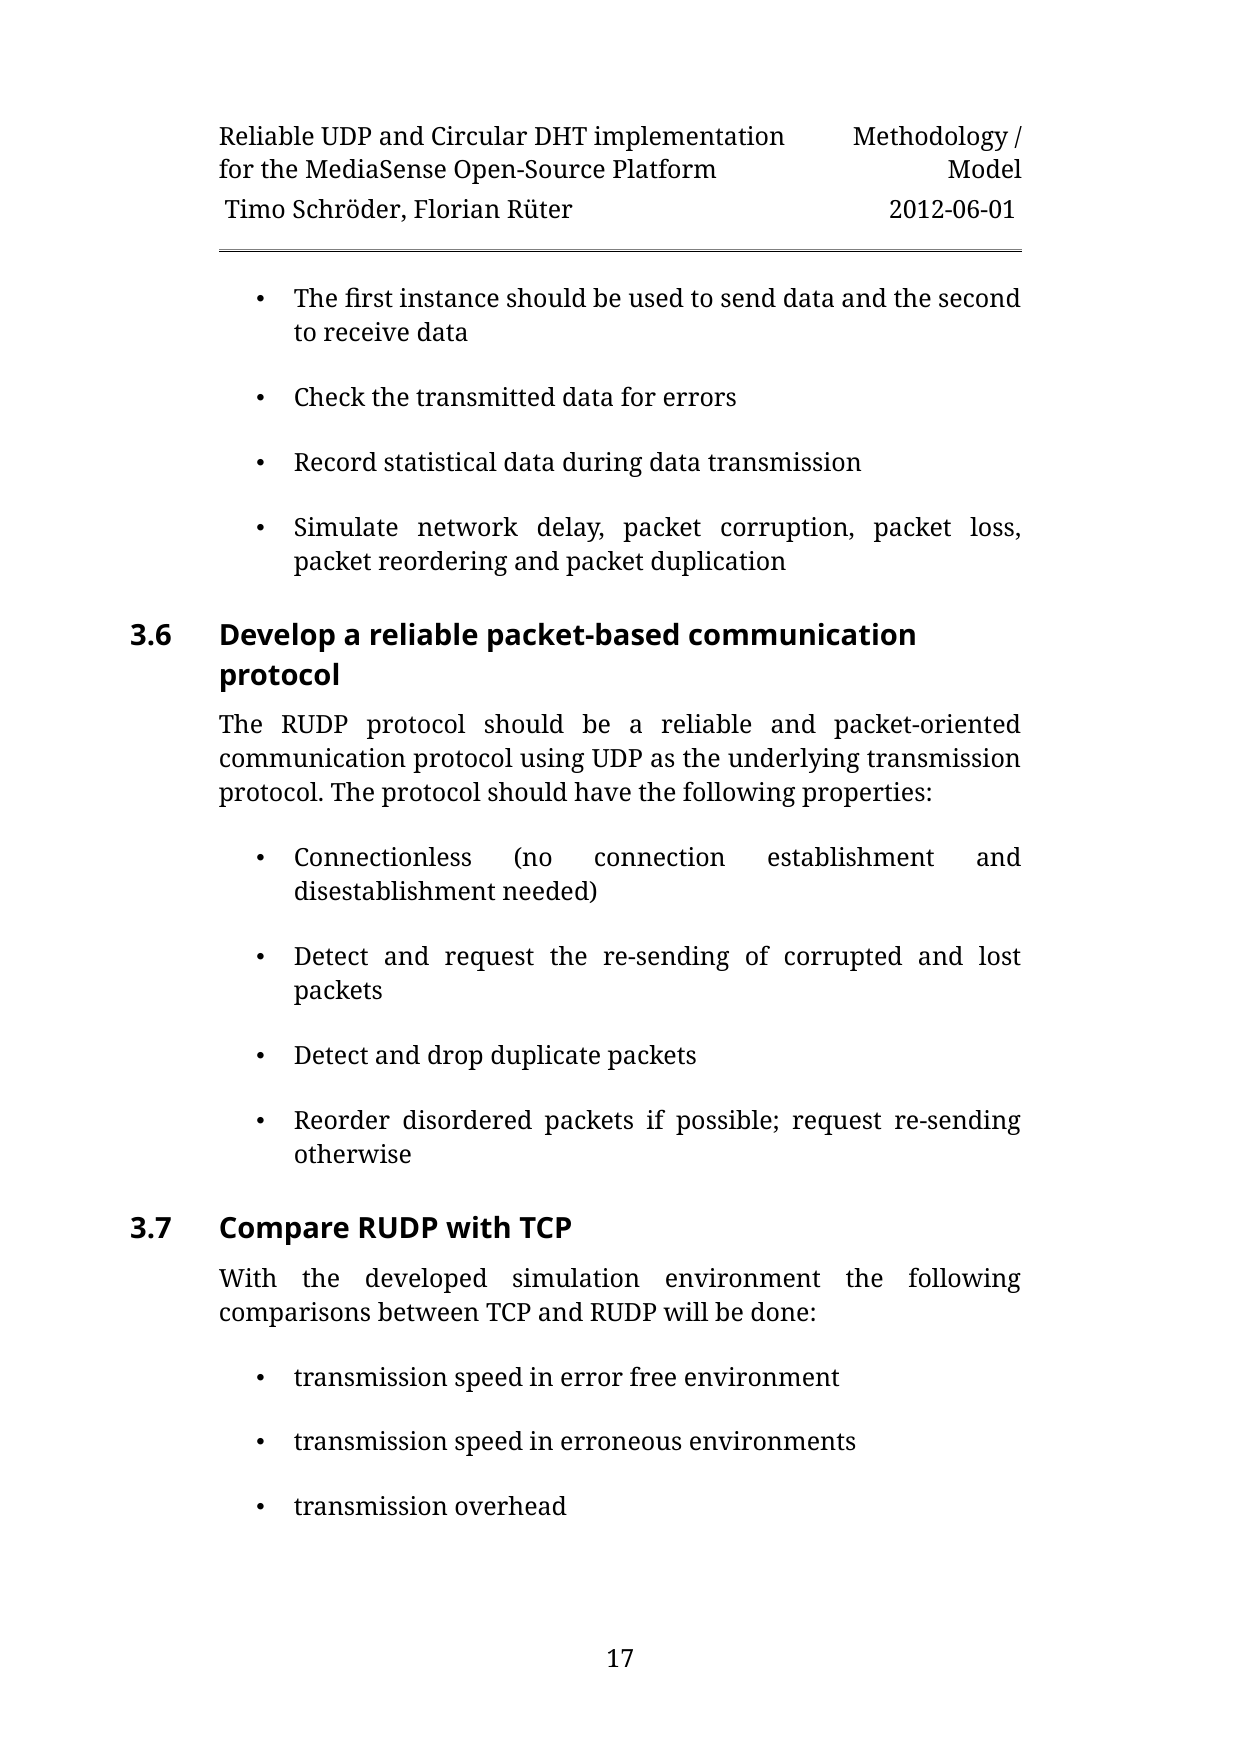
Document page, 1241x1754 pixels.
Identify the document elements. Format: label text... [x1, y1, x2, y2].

subtitle Develop a reliable packet-based communication protocol [130, 614, 1022, 694]
list transmission speed in error free environment [256, 1359, 1022, 1393]
list Record statistical data during data transmission [256, 444, 1022, 478]
list Check the transmitted data for errors [256, 379, 1022, 414]
list transmission speed in erroneous environments [256, 1424, 1022, 1458]
list Detect and request the re-sending of corrupted and lost packets [256, 939, 1022, 1007]
list The first instance should be used to send data and the second to receive data [256, 281, 1022, 349]
text The RUDP protocol should be a reliable and packet-oriented communication protocol using UDP as the underlying transmission protocol. The protocol should have the following properties: [218, 707, 1022, 809]
list Detect and drop duplicate packets [256, 1037, 1022, 1072]
list Simulate network delay, packet corruption, packet loss, packet reordering and packet duplication [256, 509, 1022, 577]
list transmission overhead [256, 1489, 1022, 1523]
subtitle Compare RUDP with TCP [130, 1208, 1022, 1247]
text With the developed simulation environment the following comparisons between TCP and RUDP will be done: [218, 1260, 1022, 1328]
list Reorder disordered packets if possible; request re-sending otherwise [256, 1102, 1022, 1170]
list Connectionless (no connection establishment and disestablishment needed) [256, 840, 1022, 908]
